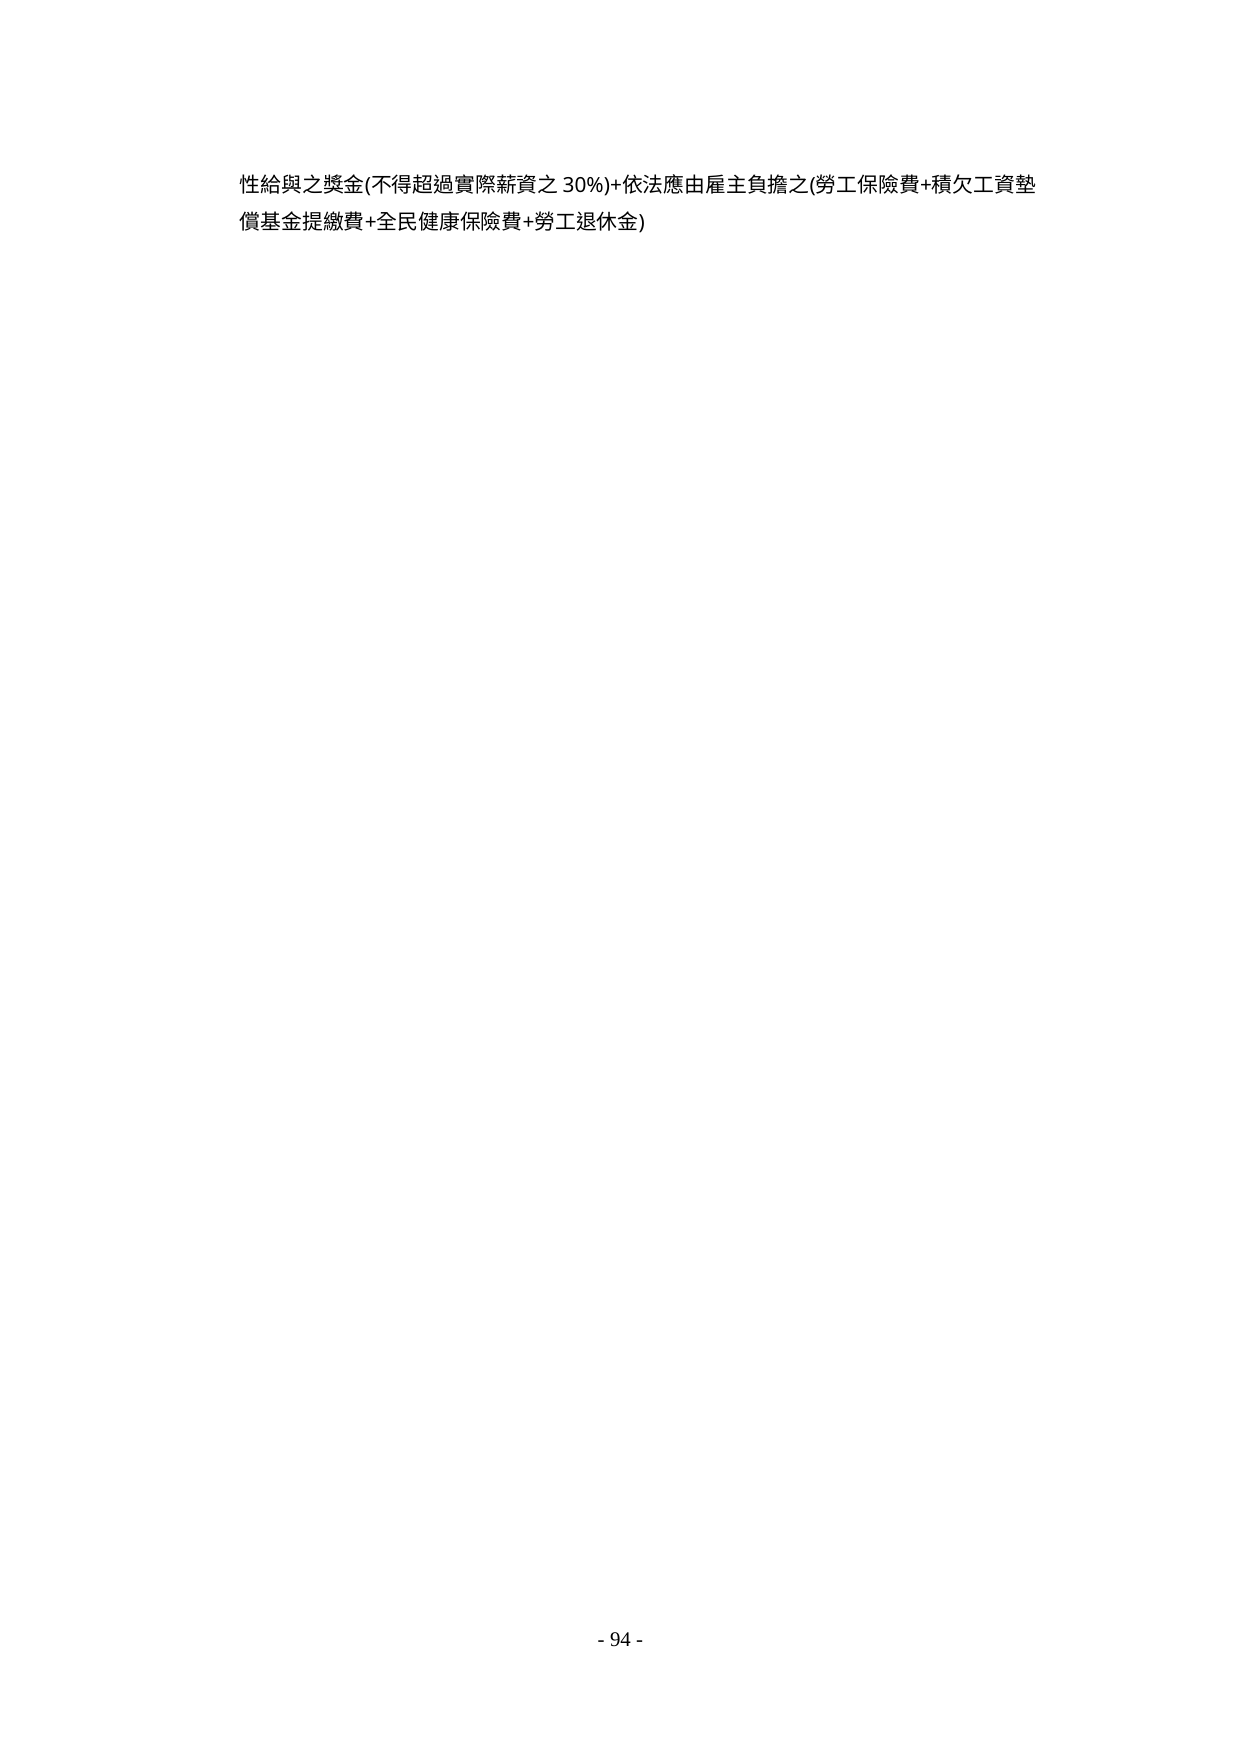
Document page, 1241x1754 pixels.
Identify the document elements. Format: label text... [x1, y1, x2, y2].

text 性給與之獎金(不得超過實際薪資之30%)+依法應由雇主負擔之(勞工保險費+積欠工資墊償基金提繳費+全民健康保險費+勞工退休金) [187, 164, 1053, 239]
